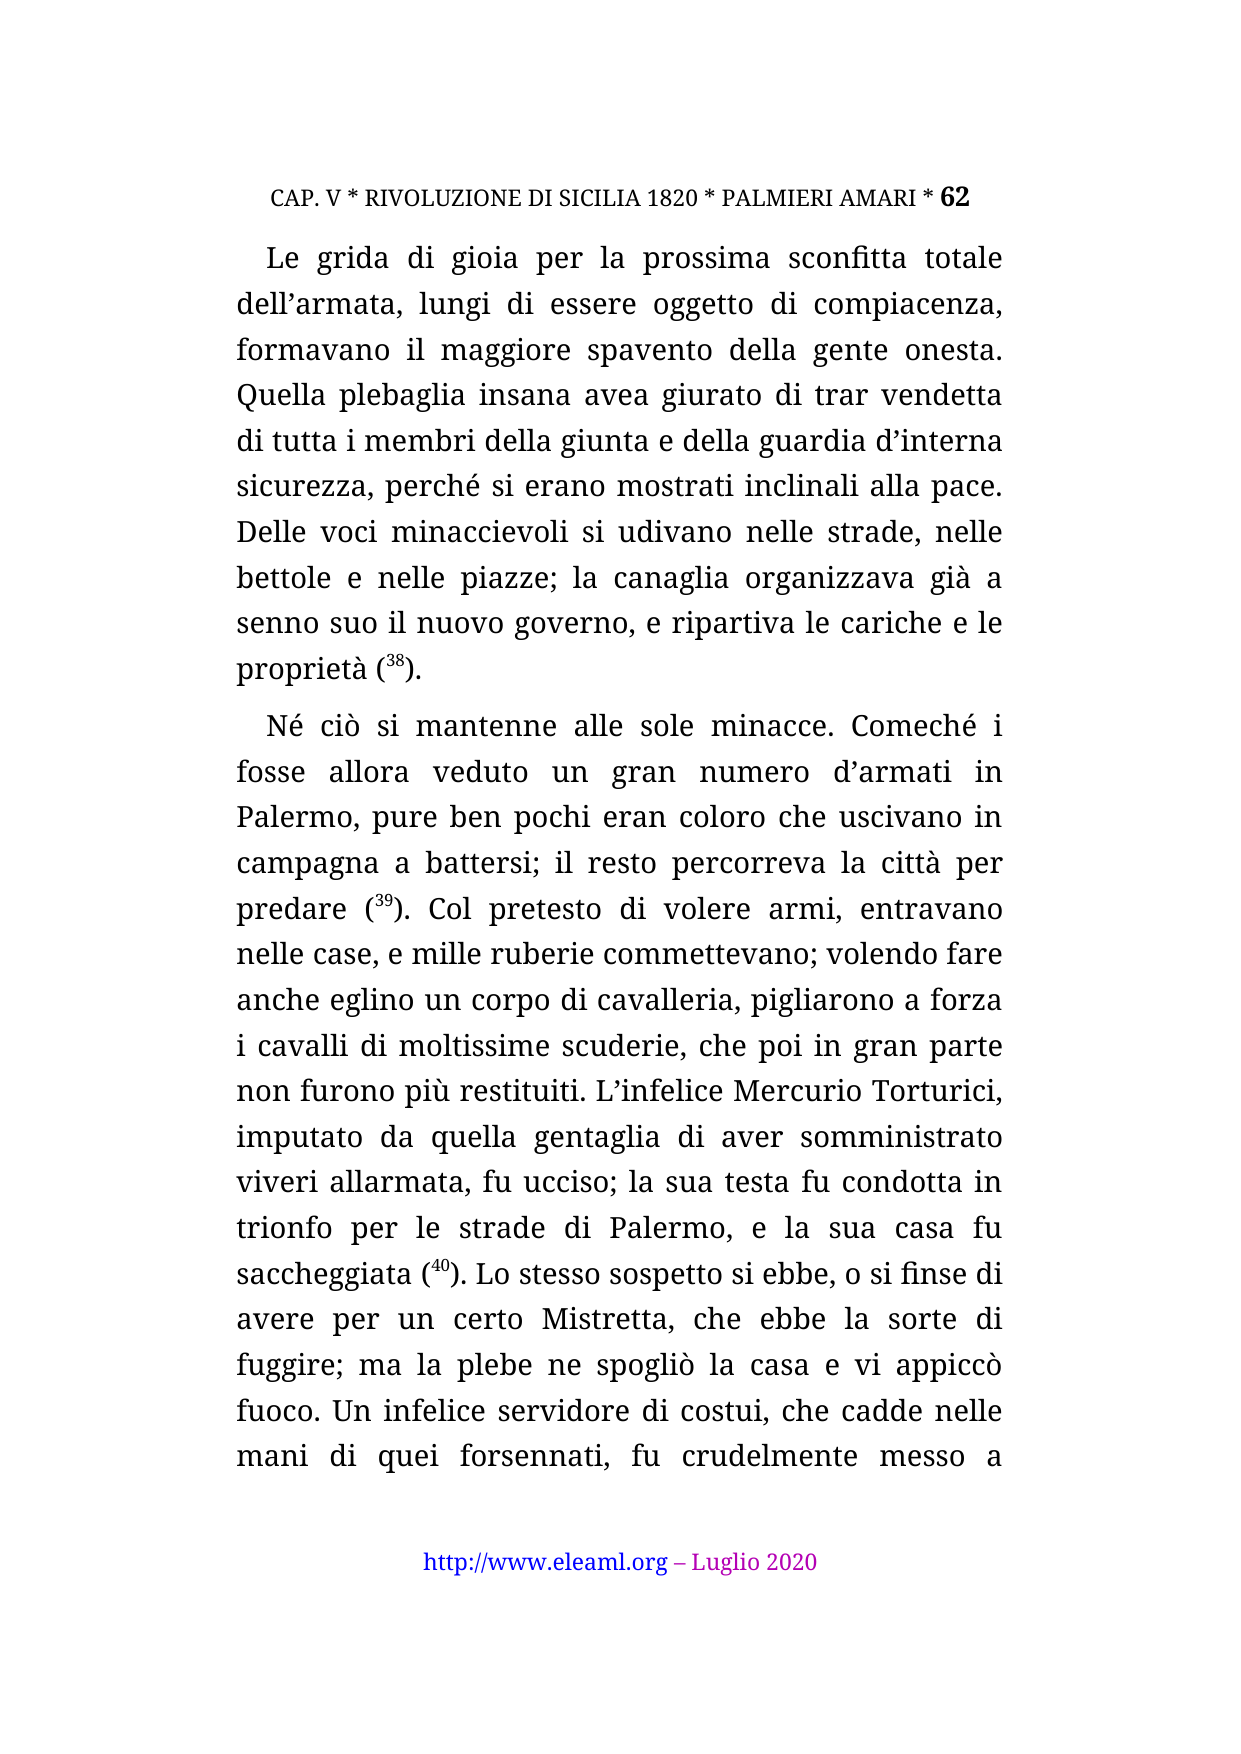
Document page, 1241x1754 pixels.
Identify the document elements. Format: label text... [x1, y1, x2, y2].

text Le grida di gioia per la prossima sconfitta totale dell’armata, lungi di essere oggetto di compiacenza, formavano il maggiore spavento della gente onesta. Quella plebaglia insana avea giurato di trar vendetta di tutta i membri della giunta e della guardia d’interna sicurezza, perché si erano mostrati inclinali alla pace. Delle voci minaccievoli si udivano nelle strade, nelle bettole e nelle piazze; la canaglia organizzava già a senno suo il nuovo governo, e ripartiva le cariche e le proprietà (). [236, 237, 1004, 688]
text Né ciò si mantenne alle sole minacce. Comeché i fosse allora veduto un gran numero d’armati in Palermo, pure ben pochi eran coloro che uscivano in campagna a battersi; il resto percorreva la città per predare (). Col pretesto di volere armi, entravano nelle case, e mille ruberie commettevano; volendo fare anche eglino un corpo di cavalleria, pigliarono a forza i cavalli di moltissime scuderie, che poi in gran parte non furono più restituiti. L’infelice Mercurio Torturici, imputato da quella gentaglia di aver somministrato viveri allarmata, fu ucciso; la sua testa fu condotta in trionfo per le strade di Palermo, e la sua casa fu saccheggiata (). Lo stesso sospetto si ebbe, o si finse di avere per un certo Mistretta, che ebbe la sorte di fuggire; ma la plebe ne spogliò la casa e vi appiccò fuoco. Un infelice servidore di costui, che cadde nelle mani di quei forsennati, fu crudelmente messo a [236, 706, 1004, 1475]
